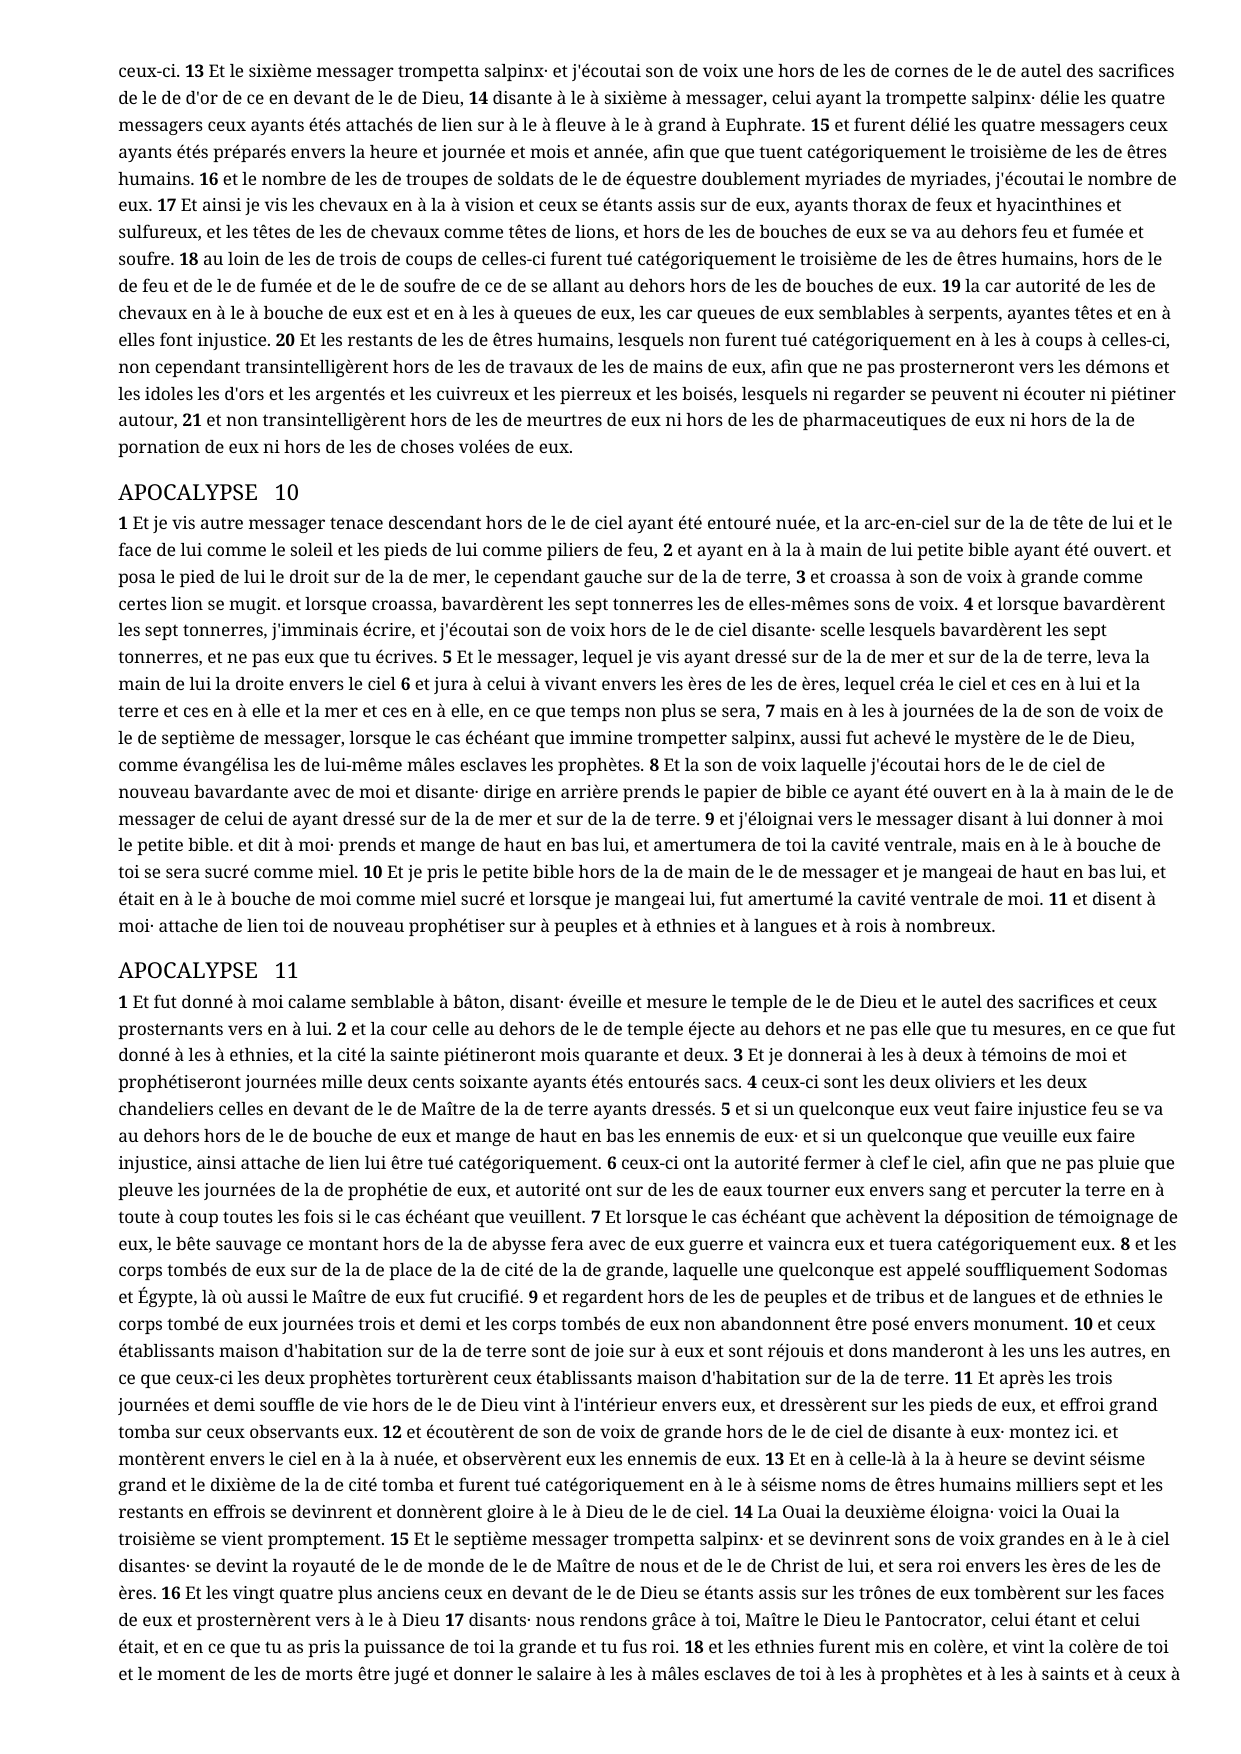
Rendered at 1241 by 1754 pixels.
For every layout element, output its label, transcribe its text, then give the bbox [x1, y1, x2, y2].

text 1 Et je vis autre messager tenace descendant hors de le de ciel ayant été entouré nuée, et la arc-en-ciel sur de la de tête de lui et le face de lui comme le soleil et les pieds de lui comme piliers de feu, 2 et ayant en à la à main de lui petite bible ayant été ouvert. et posa le pied de lui le droit sur de la de mer, le cependant gauche sur de la de terre, 3 et croassa à son de voix à grande comme certes lion se mugit. et lorsque croassa, bavardèrent les sept tonnerres les de elles-mêmes sons de voix. 4 et lorsque bavardèrent les sept tonnerres, j'imminais écrire, et j'écoutai son de voix hors de le de ciel disante· scelle lesquels bavardèrent les sept tonnerres, et ne pas eux que tu écrives. 5 Et le messager, lequel je vis ayant dressé sur de la de mer et sur de la de terre, leva la main de lui la droite envers le ciel 6 et jura à celui à vivant envers les ères de les de ères, lequel créa le ciel et ces en à lui et la terre et ces en à elle et la mer et ces en à elle, en ce que temps non plus se sera, 7 mais en à les à journées de la de son de voix de le de septième de messager, lorsque le cas échéant que immine trompetter salpinx, aussi fut achevé le mystère de le de Dieu, comme évangélisa les de lui-même mâles esclaves les prophètes. 8 Et la son de voix laquelle j'écoutai hors de le de ciel de nouveau bavardante avec de moi et disante· dirige en arrière prends le papier de bible ce ayant été ouvert en à la à main de le de messager de celui de ayant dressé sur de la de mer et sur de la de terre. 9 et j'éloignai vers le messager disant à lui donner à moi le petite bible. et dit à moi· prends et mange de haut en bas lui, et amertumera de toi la cavité ventrale, mais en à le à bouche de toi se sera sucré comme miel. 10 Et je pris le petite bible hors de la de main de le de messager et je mangeai de haut en bas lui, et était en à le à bouche de moi comme miel sucré et lorsque je mangeai lui, fut amertumé la cavité ventrale de moi. 11 et disent à moi· attache de lien toi de nouveau prophétiser sur à peuples et à ethnies et à langues et à rois à nombreux. [118, 511, 1181, 937]
text APOCALYPSE 10 [118, 477, 1181, 507]
text APOCALYPSE 11 [118, 956, 1181, 985]
text ceux-ci. 13 Et le sixième messager trompetta salpinx· et j'écoutai son de voix une hors de les de cornes de le de autel des sacrifices de le de d'or de ce en devant de le de Dieu, 14 disante à le à sixième à messager, celui ayant la trompette salpinx· délie les quatre messagers ceux ayants étés attachés de lien sur à le à fleuve à le à grand à Euphrate. 15 et furent délié les quatre messagers ceux ayants étés préparés envers la heure et journée et mois et année, afin que que tuent catégoriquement le troisième de les de êtres humains. 16 et le nombre de les de troupes de soldats de le de équestre doublement myriades de myriades, j'écoutai le nombre de eux. 17 Et ainsi je vis les chevaux en à la à vision et ceux se étants assis sur de eux, ayants thorax de feux et hyacinthines et sulfureux, et les têtes de les de chevaux comme têtes de lions, et hors de les de bouches de eux se va au dehors feu et fumée et soufre. 18 au loin de les de trois de coups de celles-ci furent tué catégoriquement le troisième de les de êtres humains, hors de le de feu et de le de fumée et de le de soufre de ce de se allant au dehors hors de les de bouches de eux. 19 la car autorité de les de chevaux en à le à bouche de eux est et en à les à queues de eux, les car queues de eux semblables à serpents, ayantes têtes et en à elles font injustice. 20 Et les restants de les de êtres humains, lesquels non furent tué catégoriquement en à les à coups à celles-ci, non cependant transintelligèrent hors de les de travaux de les de mains de eux, afin que ne pas prosterneront vers les démons et les idoles les d'ors et les argentés et les cuivreux et les pierreux et les boisés, lesquels ni regarder se peuvent ni écouter ni piétiner autour, 21 et non transintelligèrent hors de les de meurtres de eux ni hors de les de pharmaceutiques de eux ni hors de la de pornation de eux ni hors de les de choses volées de eux. [118, 59, 1181, 459]
text 1 Et fut donné à moi calame semblable à bâton, disant· éveille et mesure le temple de le de Dieu et le autel des sacrifices et ceux prosternants vers en à lui. 2 et la cour celle au dehors de le de temple éjecte au dehors et ne pas elle que tu mesures, en ce que fut donné à les à ethnies, et la cité la sainte piétineront mois quarante et deux. 3 Et je donnerai à les à deux à témoins de moi et prophétiseront journées mille deux cents soixante ayants étés entourés sacs. 4 ceux-ci sont les deux oliviers et les deux chandeliers celles en devant de le de Maître de la de terre ayants dressés. 5 et si un quelconque eux veut faire injustice feu se va au dehors hors de le de bouche de eux et mange de haut en bas les ennemis de eux· et si un quelconque que veuille eux faire injustice, ainsi attache de lien lui être tué catégoriquement. 6 ceux-ci ont la autorité fermer à clef le ciel, afin que ne pas pluie que pleuve les journées de la de prophétie de eux, et autorité ont sur de les de eaux tourner eux envers sang et percuter la terre en à toute à coup toutes les fois si le cas échéant que veuillent. 7 Et lorsque le cas échéant que achèvent la déposition de témoignage de eux, le bête sauvage ce montant hors de la de abysse fera avec de eux guerre et vaincra eux et tuera catégoriquement eux. 8 et les corps tombés de eux sur de la de place de la de cité de la de grande, laquelle une quelconque est appelé souffliquement Sodomas et Égypte, là où aussi le Maître de eux fut crucifié. 9 et regardent hors de les de peuples et de tribus et de langues et de ethnies le corps tombé de eux journées trois et demi et les corps tombés de eux non abandonnent être posé envers monument. 10 et ceux établissants maison d'habitation sur de la de terre sont de joie sur à eux et sont réjouis et dons manderont à les uns les autres, en ce que ceux-ci les deux prophètes torturèrent ceux établissants maison d'habitation sur de la de terre. 11 Et après les trois journées et demi souffle de vie hors de le de Dieu vint à l'intérieur envers eux, et dressèrent sur les pieds de eux, et effroi grand tomba sur ceux observants eux. 12 et écoutèrent de son de voix de grande hors de le de ciel de disante à eux· montez ici. et montèrent envers le ciel en à la à nuée, et observèrent eux les ennemis de eux. 13 Et en à celle-là à la à heure se devint séisme grand et le dixième de la de cité tomba et furent tué catégoriquement en à le à séisme noms de êtres humains milliers sept et les restants en effrois se devinrent et donnèrent gloire à le à Dieu de le de ciel. 14 La Ouai la deuxième éloigna· voici la Ouai la troisième se vient promptement. 15 Et le septième messager trompetta salpinx· et se devinrent sons de voix grandes en à le à ciel disantes· se devint la royauté de le de monde de le de Maître de nous et de le de Christ de lui, et sera roi envers les ères de les de ères. 16 Et les vingt quatre plus anciens ceux en devant de le de Dieu se étants assis sur les trônes de eux tombèrent sur les faces de eux et prosternèrent vers à le à Dieu 17 disants· nous rendons grâce à toi, Maître le Dieu le Pantocrator, celui étant et celui était, et en ce que tu as pris la puissance de toi la grande et tu fus roi. 18 et les ethnies furent mis en colère, et vint la colère de toi et le moment de les de morts être jugé et donner le salaire à les à mâles esclaves de toi à les à prophètes et à les à saints et à ceux à [118, 990, 1181, 1685]
